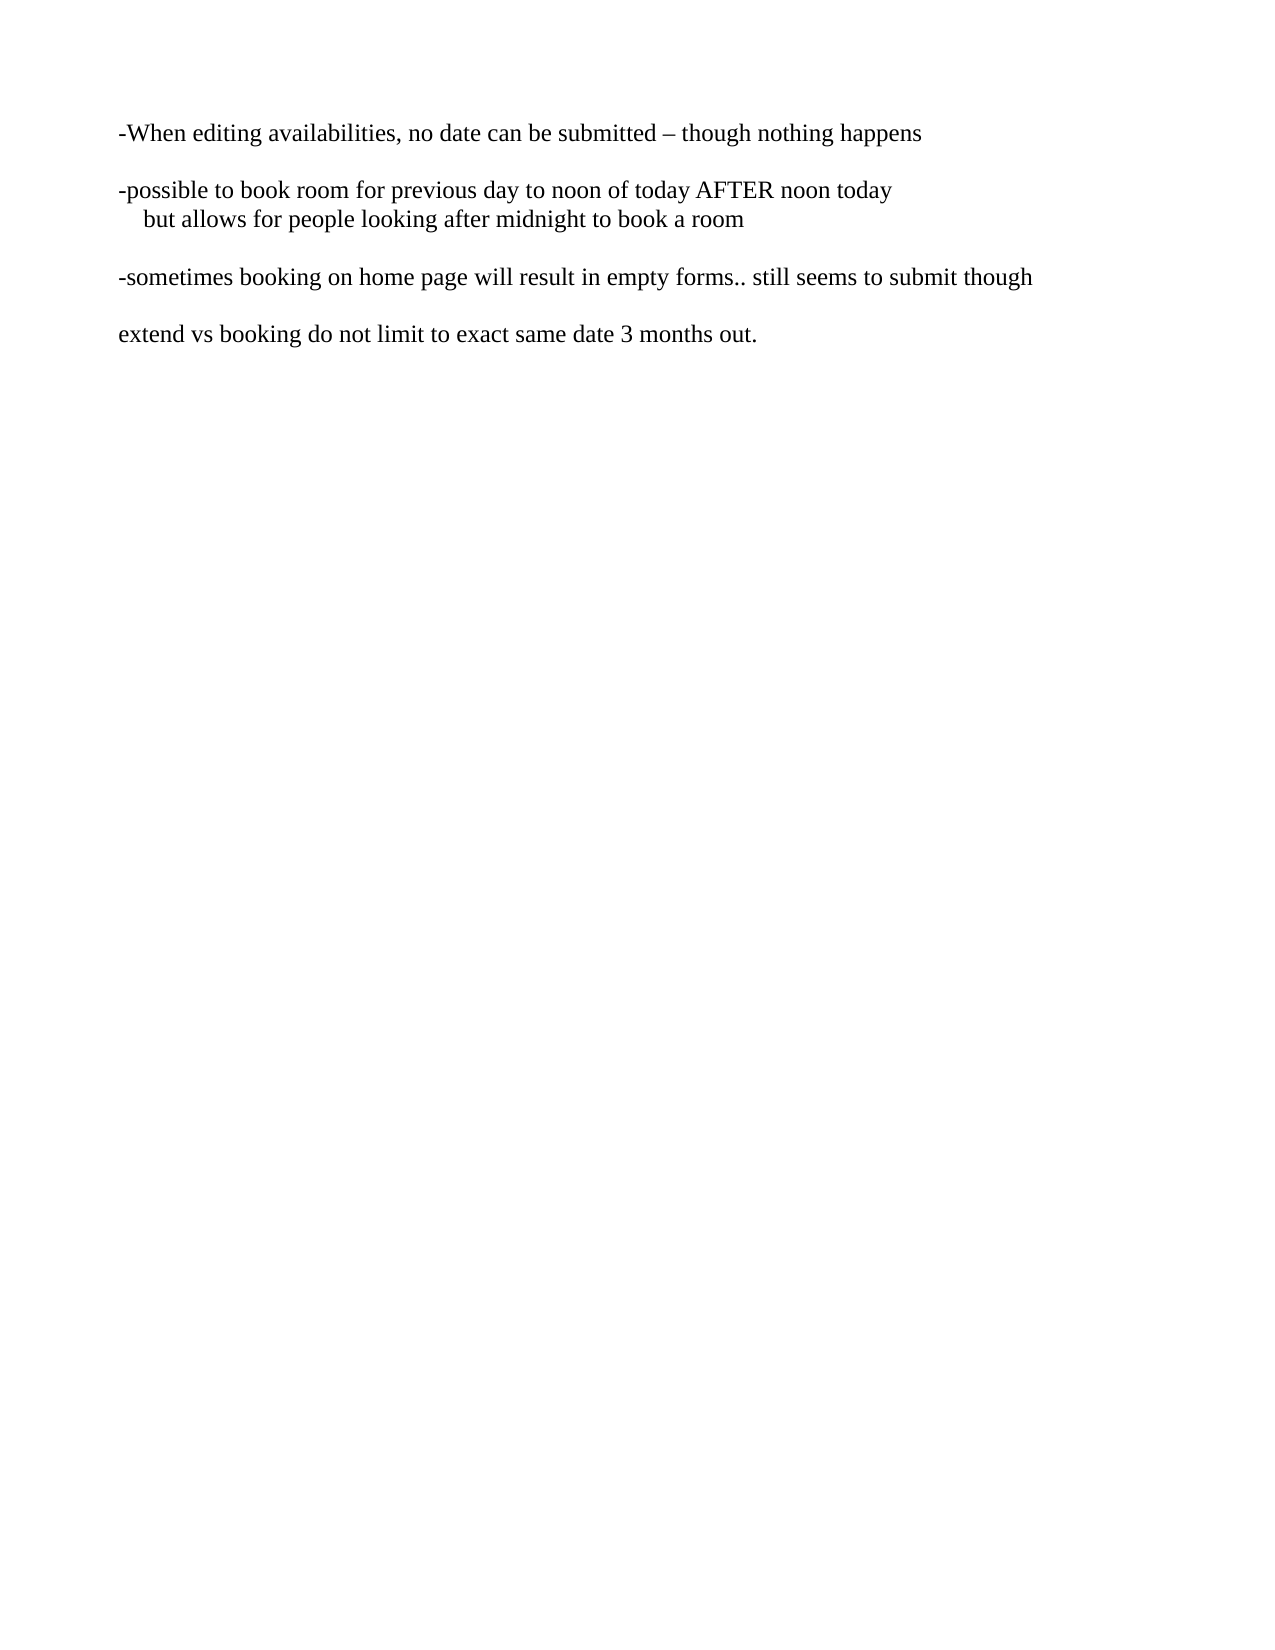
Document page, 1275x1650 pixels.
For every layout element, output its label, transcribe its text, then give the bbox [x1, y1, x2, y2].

text -When editing availabilities, no date can be submitted – though nothing happens [118, 118, 1157, 147]
text extend vs booking do not limit to exact same date 3 months out. [118, 319, 1157, 348]
text -sometimes booking on home page will result in empty forms.. still seems to submit though [118, 262, 1157, 291]
text but allows for people looking after midnight to book a room [118, 204, 1157, 233]
text -possible to book room for previous day to noon of today AFTER noon today [118, 176, 1157, 204]
